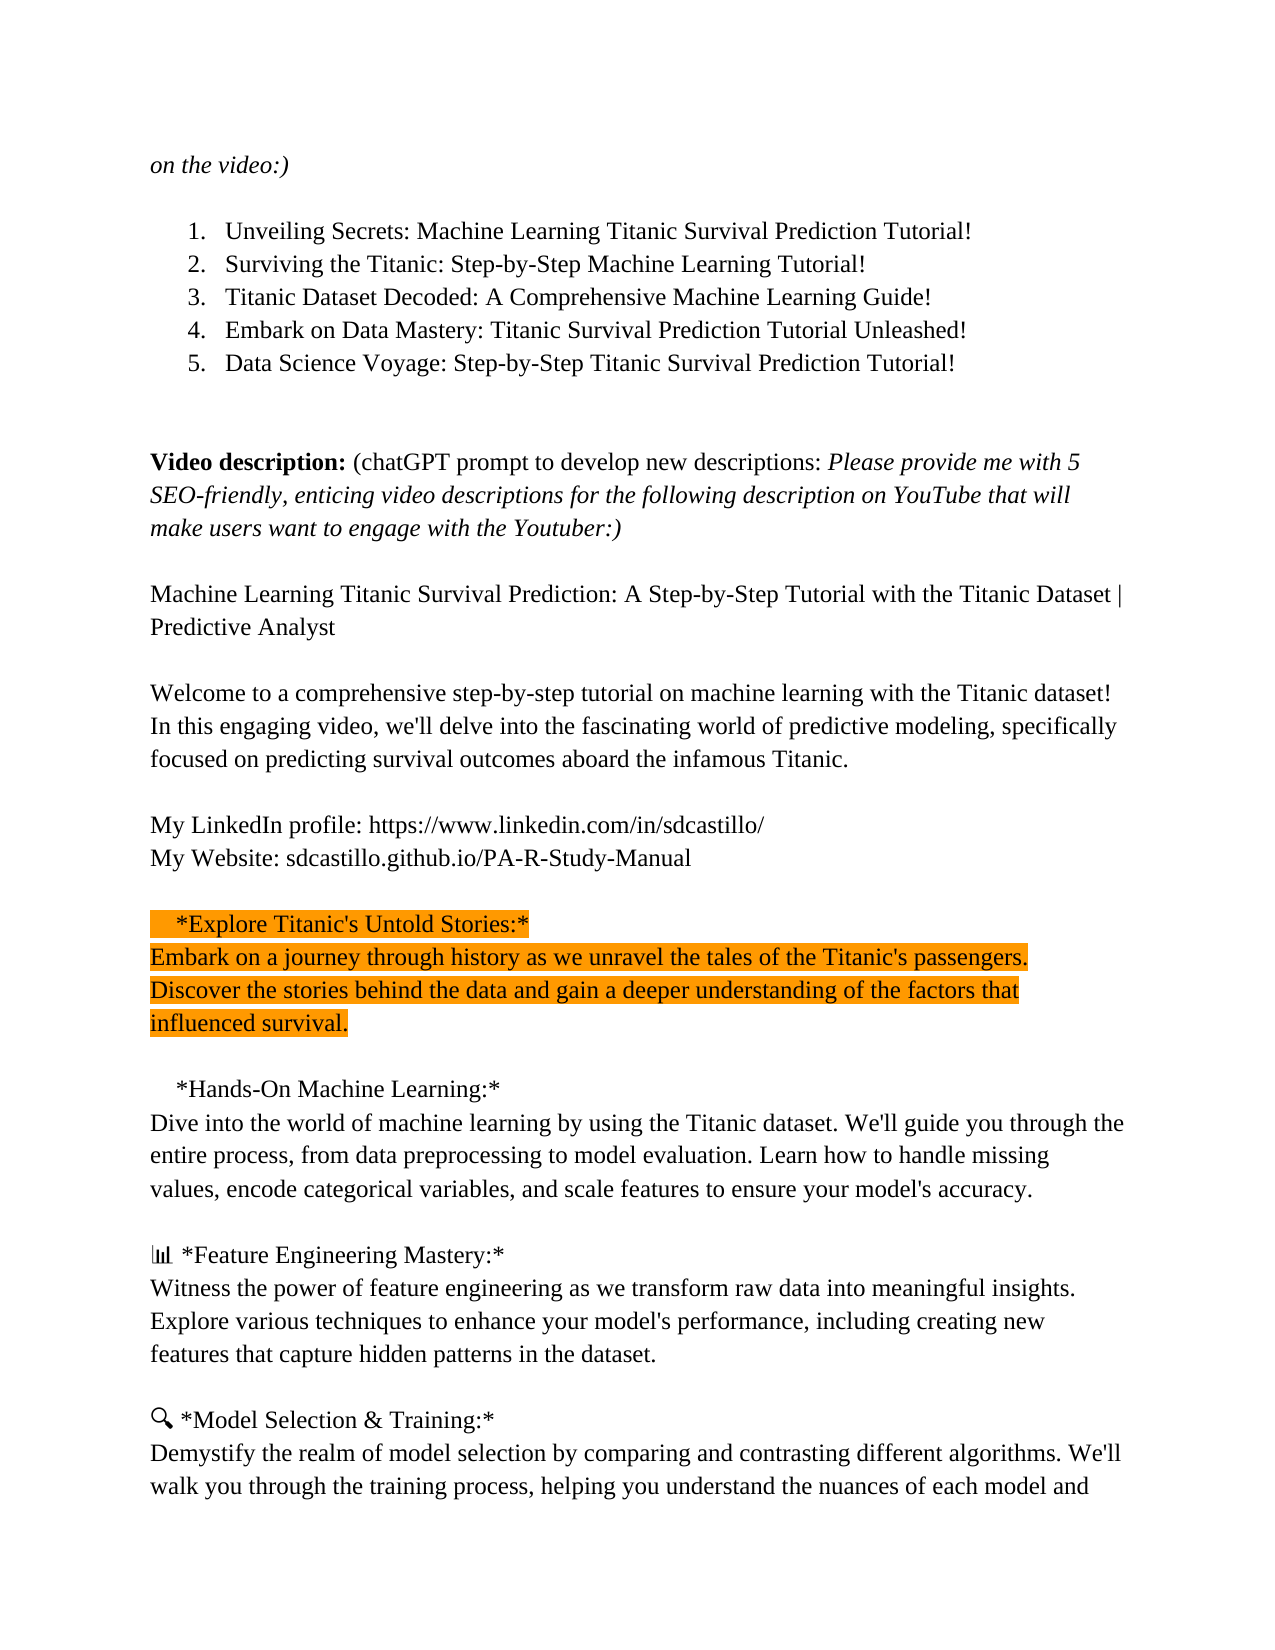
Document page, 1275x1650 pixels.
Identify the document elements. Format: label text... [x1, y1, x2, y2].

text 🤖 *Hands-On Machine Learning:* [150, 1074, 1125, 1103]
text Welcome to a comprehensive step-by-step tutorial on machine learning with the Titanic dataset! In this engaging video, we'll delve into the fascinating world of predictive modeling, specifically focused on predicting survival outcomes aboard the infamous Titanic. [150, 678, 1125, 773]
text Embark on a journey through history as we unravel the tales of the Titanic's passengers. Discover the stories behind the data and gain a deeper understanding of the factors that influenced survival. [150, 942, 1125, 1037]
text 📊 *Feature Engineering Mastery:* [150, 1240, 1125, 1268]
text Demystify the realm of model selection by comparing and contrasting different algorithms. We'll walk you through the training process, helping you understand the nuances of each model and [150, 1438, 1125, 1499]
text Video description: (chatGPT prompt to develop new descriptions: Please provide me with 5 SEO-friendly, enticing video descriptions for the following description on YouTube that will make users want to engage with the Youtuber:) [150, 447, 1125, 542]
list Surviving the Titanic: Step-by-Step Machine Learning Tutorial! [187, 249, 1125, 278]
text Witness the power of feature engineering as we transform raw data into meaningful insights. Explore various techniques to enhance your model's performance, including creating new features that capture hidden patterns in the dataset. [150, 1273, 1125, 1367]
text My Website: sdcastillo.github.io/PA-R-Study-Manual [150, 843, 1125, 872]
text Dive into the world of machine learning by using the Titanic dataset. We'll guide you through the entire process, from data preprocessing to model evaluation. Learn how to handle missing values, encode categorical variables, and scale features to ensure your model's accuracy. [150, 1108, 1125, 1202]
list Embark on Data Mastery: Titanic Survival Prediction Tutorial Unleashed! [187, 315, 1125, 344]
text 🔍 *Model Selection & Training:* [150, 1405, 1125, 1433]
text 🚢 *Explore Titanic's Untold Stories:* [150, 909, 1125, 938]
text Machine Learning Titanic Survival Prediction: A Step-by-Step Tutorial with the Titanic Dataset | Predictive Analyst [150, 579, 1125, 641]
text on the video:) [150, 150, 1125, 179]
list Titanic Dataset Decoded: A Comprehensive Machine Learning Guide! [187, 282, 1125, 311]
list Data Science Voyage: Step-by-Step Titanic Survival Prediction Tutorial! [187, 348, 1125, 377]
list Unveiling Secrets: Machine Learning Titanic Survival Prediction Tutorial! [187, 216, 1125, 245]
text My LinkedIn profile: https://www.linkedin.com/in/sdcastillo/ [150, 810, 1125, 839]
